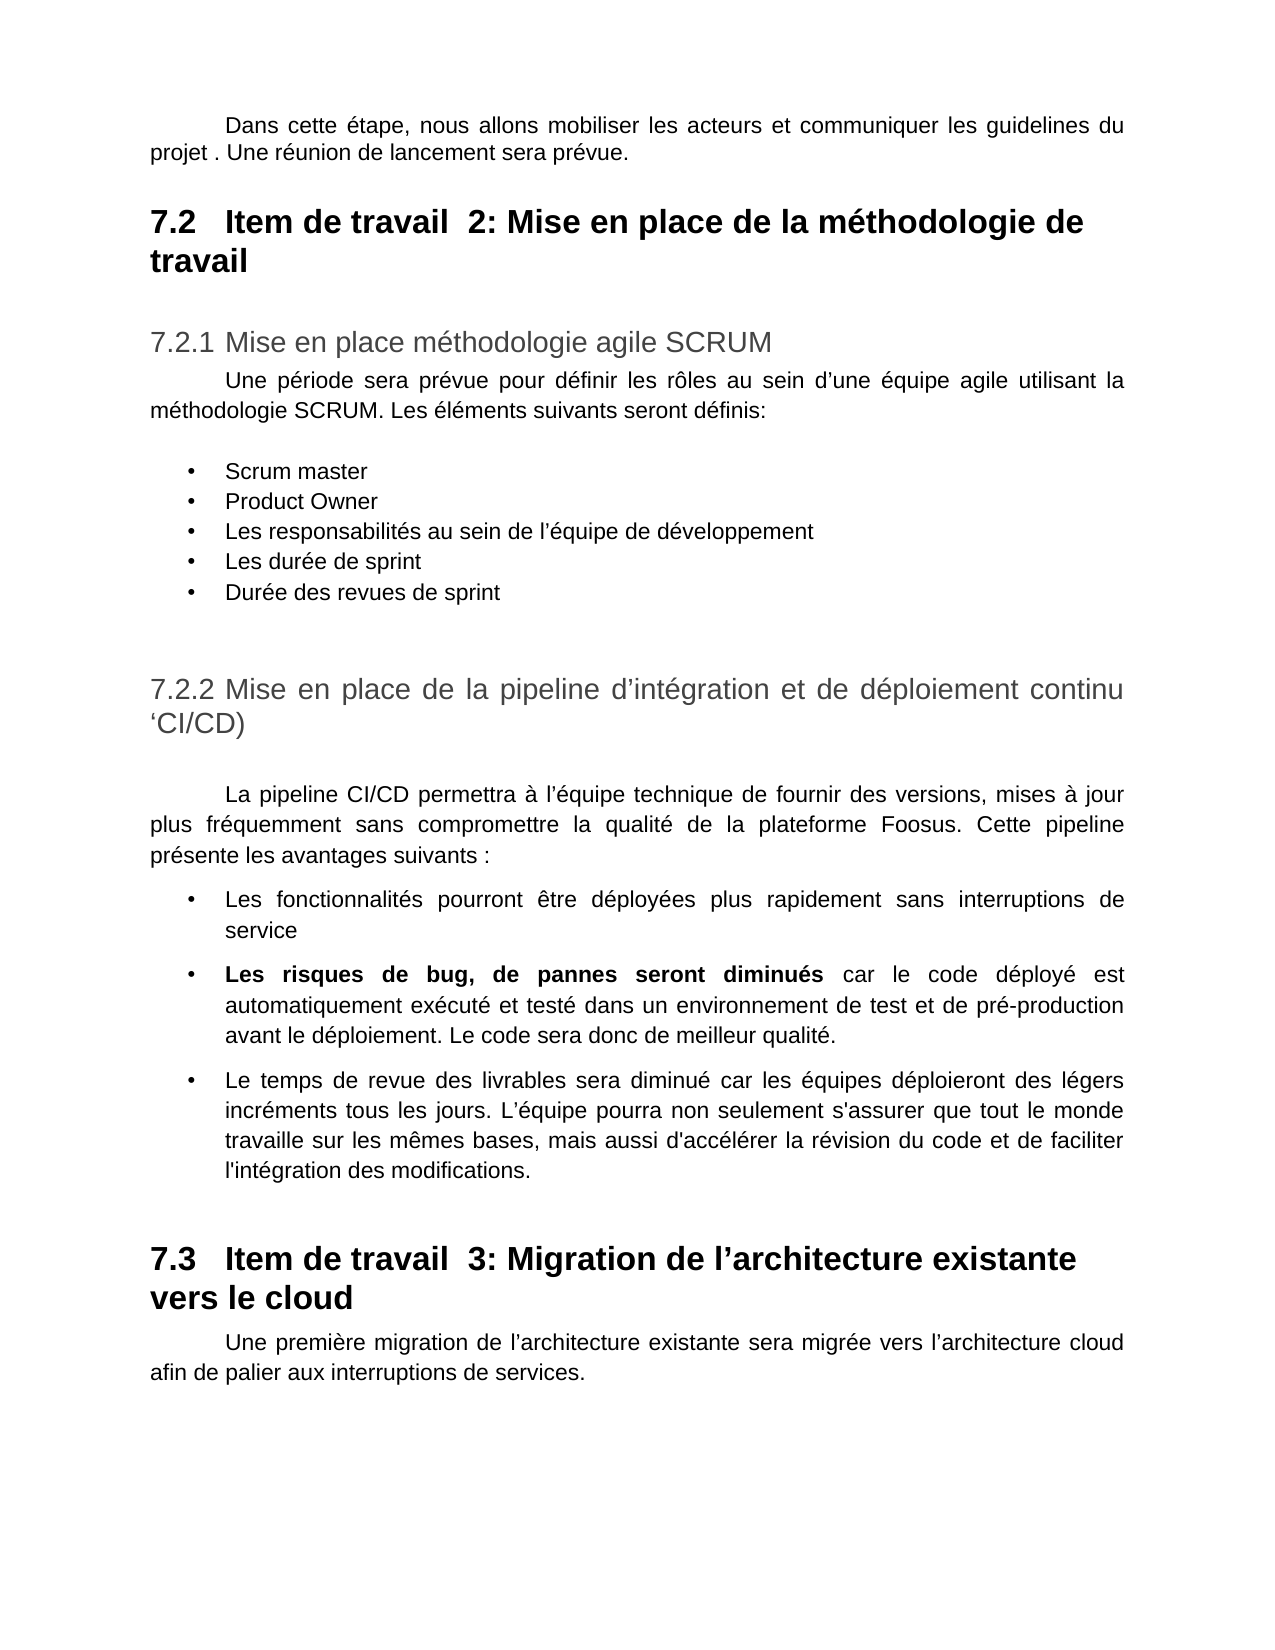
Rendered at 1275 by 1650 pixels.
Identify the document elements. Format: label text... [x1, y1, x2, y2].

subtitle Item de travail 3: Migration de l’architecture existante vers le cloud [150, 1239, 1125, 1316]
text Dans cette étape, nous allons mobiliser les acteurs et communiquer les guidelines du projet . Une réunion de lancement sera prévue. [150, 112, 1125, 165]
list Scrum master [187, 458, 1125, 484]
list Les responsabilités au sein de l’équipe de développement [187, 518, 1125, 544]
text Une première migration de l’architecture existante sera migrée vers l’architecture cloud afin de palier aux interruptions de services. [150, 1329, 1125, 1385]
list Product Owner [187, 488, 1125, 514]
text La pipeline CI/CD permettra à l’équipe technique de fournir des versions, mises à jour plus fréquemment sans compromettre la qualité de la plateforme Foosus. Cette pipeline présente les avantages suivants : [150, 781, 1125, 868]
list Les fonctionnalités pourront être déployées plus rapidement sans interruptions de service [187, 886, 1125, 943]
subtitle Mise en place méthodologie agile SCRUM [150, 325, 1125, 359]
subtitle Item de travail 2: Mise en place de la méthodologie de travail [150, 202, 1125, 279]
list Les risques de bug, de pannes seront diminués car le code déployé est automatiquement exécuté et testé dans un environnement de test et de pré-production avant le déploiement. Le code sera donc de meilleur qualité. [187, 961, 1125, 1048]
list Les durée de sprint [187, 548, 1125, 574]
list Durée des revues de sprint [187, 578, 1125, 605]
list Le temps de revue des livrables sera diminué car les équipes déploieront des légers incréments tous les jours. L’équipe pourra non seulement s'assurer que tout le monde travaille sur les mêmes bases, mais aussi d'accélérer la révision du code et de faciliter l'intégration des modifications. [187, 1067, 1125, 1183]
text Une période sera prévue pour définir les rôles au sein d’une équipe agile utilisant la méthodologie SCRUM. Les éléments suivants seront définis: [150, 367, 1125, 423]
subtitle Mise en place de la pipeline d’intégration et de déploiement continu ‘CI/CD) [150, 672, 1125, 773]
